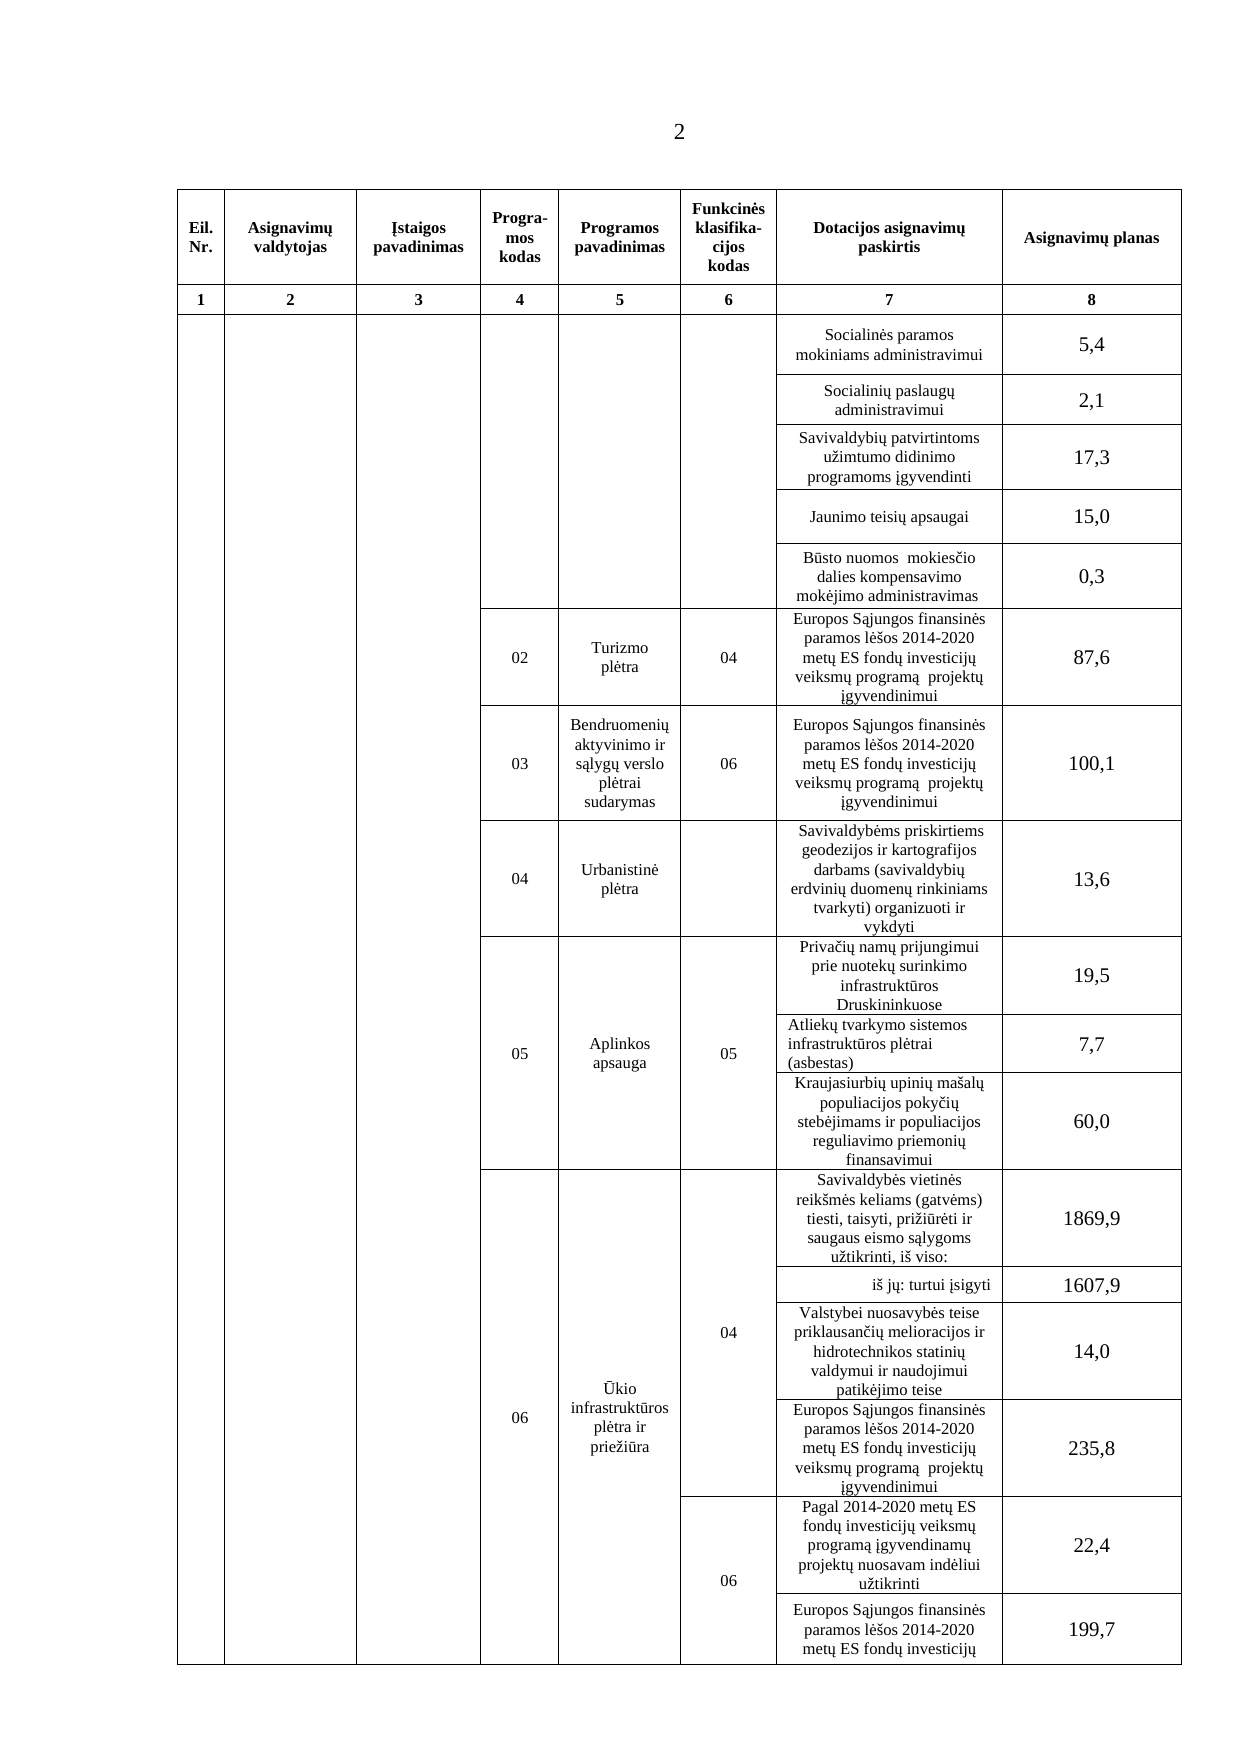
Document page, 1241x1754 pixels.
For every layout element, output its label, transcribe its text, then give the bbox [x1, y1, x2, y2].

table_cell 0,3 [1003, 544, 1181, 608]
table_header Funkcinės klasifika-cijos kodas [681, 190, 776, 284]
table_cell Valstybei nuosavybės teise priklausančių melioracijos ir hidrotechnikos statinių valdymui ir naudojimui patikėjimo teise [777, 1303, 1002, 1399]
table_cell 6 [681, 285, 776, 313]
table_header Asignavimų planas [1003, 190, 1181, 284]
table_header Dotacijos asignavimų paskirtis [777, 190, 1002, 284]
table_cell Socialinės paramos mokiniams administravimui [777, 315, 1002, 374]
table_cell 17,3 [1003, 425, 1181, 488]
table_cell Savivaldybėms priskirtiems geodezijos ir kartografijos darbams (savivaldybių erdvinių duomenų rinkiniams tvarkyti) organizuoti ir vykdyti [777, 821, 1002, 936]
table_cell Savivaldybių patvirtintoms užimtumo didinimo programoms įgyvendinti [777, 425, 1002, 488]
table_cell Europos Sąjungos finansinės paramos lėšos 2014-2020 metų ES fondų investicijų [777, 1594, 1002, 1664]
table_cell 235,8 [1003, 1400, 1181, 1496]
table_cell 06 [481, 1170, 558, 1664]
table_cell 8 [1003, 285, 1181, 313]
table_cell 2 [225, 285, 356, 313]
table_cell [178, 315, 224, 1664]
table_cell [681, 315, 776, 608]
table_cell [559, 315, 680, 608]
table_cell 5 [559, 285, 680, 313]
table_cell Bendruomenių aktyvinimo ir sąlygų verslo plėtrai sudarymas [559, 706, 680, 820]
table_cell iš jų: turtui įsigyti [777, 1267, 1002, 1302]
table_header Progra-mos kodas [481, 190, 558, 284]
table_cell 15,0 [1003, 490, 1181, 543]
table_cell 06 [681, 706, 776, 820]
table_cell Urbanistinė plėtra [559, 821, 680, 936]
table_cell 04 [681, 1170, 776, 1496]
table_cell Privačių namų prijungimui prie nuotekų surinkimo infrastruktūros Druskininkuose [777, 937, 1002, 1014]
table_cell 04 [481, 821, 558, 936]
table_cell Europos Sąjungos finansinės paramos lėšos 2014-2020 metų ES fondų investicijų veiksmų programą projektų įgyvendinimui [777, 706, 1002, 820]
table_cell 4 [481, 285, 558, 313]
table_cell Atliekų tvarkymo sistemos infrastruktūros plėtrai (asbestas) [777, 1015, 1002, 1072]
table_cell 04 [681, 609, 776, 705]
table_cell Ūkio infrastruktūros plėtra ir priežiūra [559, 1170, 680, 1664]
table_cell Kraujasiurbių upinių mašalų populiacijos pokyčių stebėjimams ir populiacijos reguliavimo priemonių finansavimui [777, 1073, 1002, 1169]
table_header Įstaigos pavadinimas [357, 190, 480, 284]
table_cell 7 [777, 285, 1002, 313]
table_cell Būsto nuomos mokiesčio dalies kompensavimo mokėjimo administravimas [777, 544, 1002, 608]
table_cell 06 [681, 1497, 776, 1664]
table_cell 14,0 [1003, 1303, 1181, 1399]
table_header Asignavimų valdytojas [225, 190, 356, 284]
table_cell 22,4 [1003, 1497, 1181, 1593]
table_cell 3 [357, 285, 480, 313]
table_cell [481, 315, 558, 608]
table_cell 7,7 [1003, 1015, 1181, 1072]
table_cell 87,6 [1003, 609, 1181, 705]
table_cell 2,1 [1003, 375, 1181, 424]
table_cell Aplinkos apsauga [559, 937, 680, 1169]
table_header Programos pavadinimas [559, 190, 680, 284]
table_cell 1869,9 [1003, 1170, 1181, 1266]
table_cell Pagal 2014-2020 metų ES fondų investicijų veiksmų programą įgyvendinamų projektų nuosavam indėliui užtikrinti [777, 1497, 1002, 1593]
table_cell [681, 821, 776, 936]
table_cell [225, 315, 356, 1664]
table_cell 13,6 [1003, 821, 1181, 936]
table_cell 60,0 [1003, 1073, 1181, 1169]
table_cell 1607,9 [1003, 1267, 1181, 1302]
table_cell Savivaldybės vietinės reikšmės keliams (gatvėms) tiesti, taisyti, prižiūrėti ir saugaus eismo sąlygoms užtikrinti, iš viso: [777, 1170, 1002, 1266]
table_cell 19,5 [1003, 937, 1181, 1014]
table_cell 100,1 [1003, 706, 1181, 820]
table_cell Europos Sąjungos finansinės paramos lėšos 2014-2020 metų ES fondų investicijų veiksmų programą projektų įgyvendinimui [777, 609, 1002, 705]
table_cell Turizmo plėtra [559, 609, 680, 705]
table_cell Jaunimo teisių apsaugai [777, 490, 1002, 543]
table_cell 05 [481, 937, 558, 1169]
table_cell 03 [481, 706, 558, 820]
table_cell 5,4 [1003, 315, 1181, 374]
table_cell 199,7 [1003, 1594, 1181, 1664]
table_cell [357, 315, 480, 1664]
table_header Eil. Nr. [178, 190, 224, 284]
table_cell Europos Sąjungos finansinės paramos lėšos 2014-2020 metų ES fondų investicijų veiksmų programą projektų įgyvendinimui [777, 1400, 1002, 1496]
table_cell 1 [178, 285, 224, 313]
table_cell Socialinių paslaugų administravimui [777, 375, 1002, 424]
table_cell 02 [481, 609, 558, 705]
table_cell 05 [681, 937, 776, 1169]
